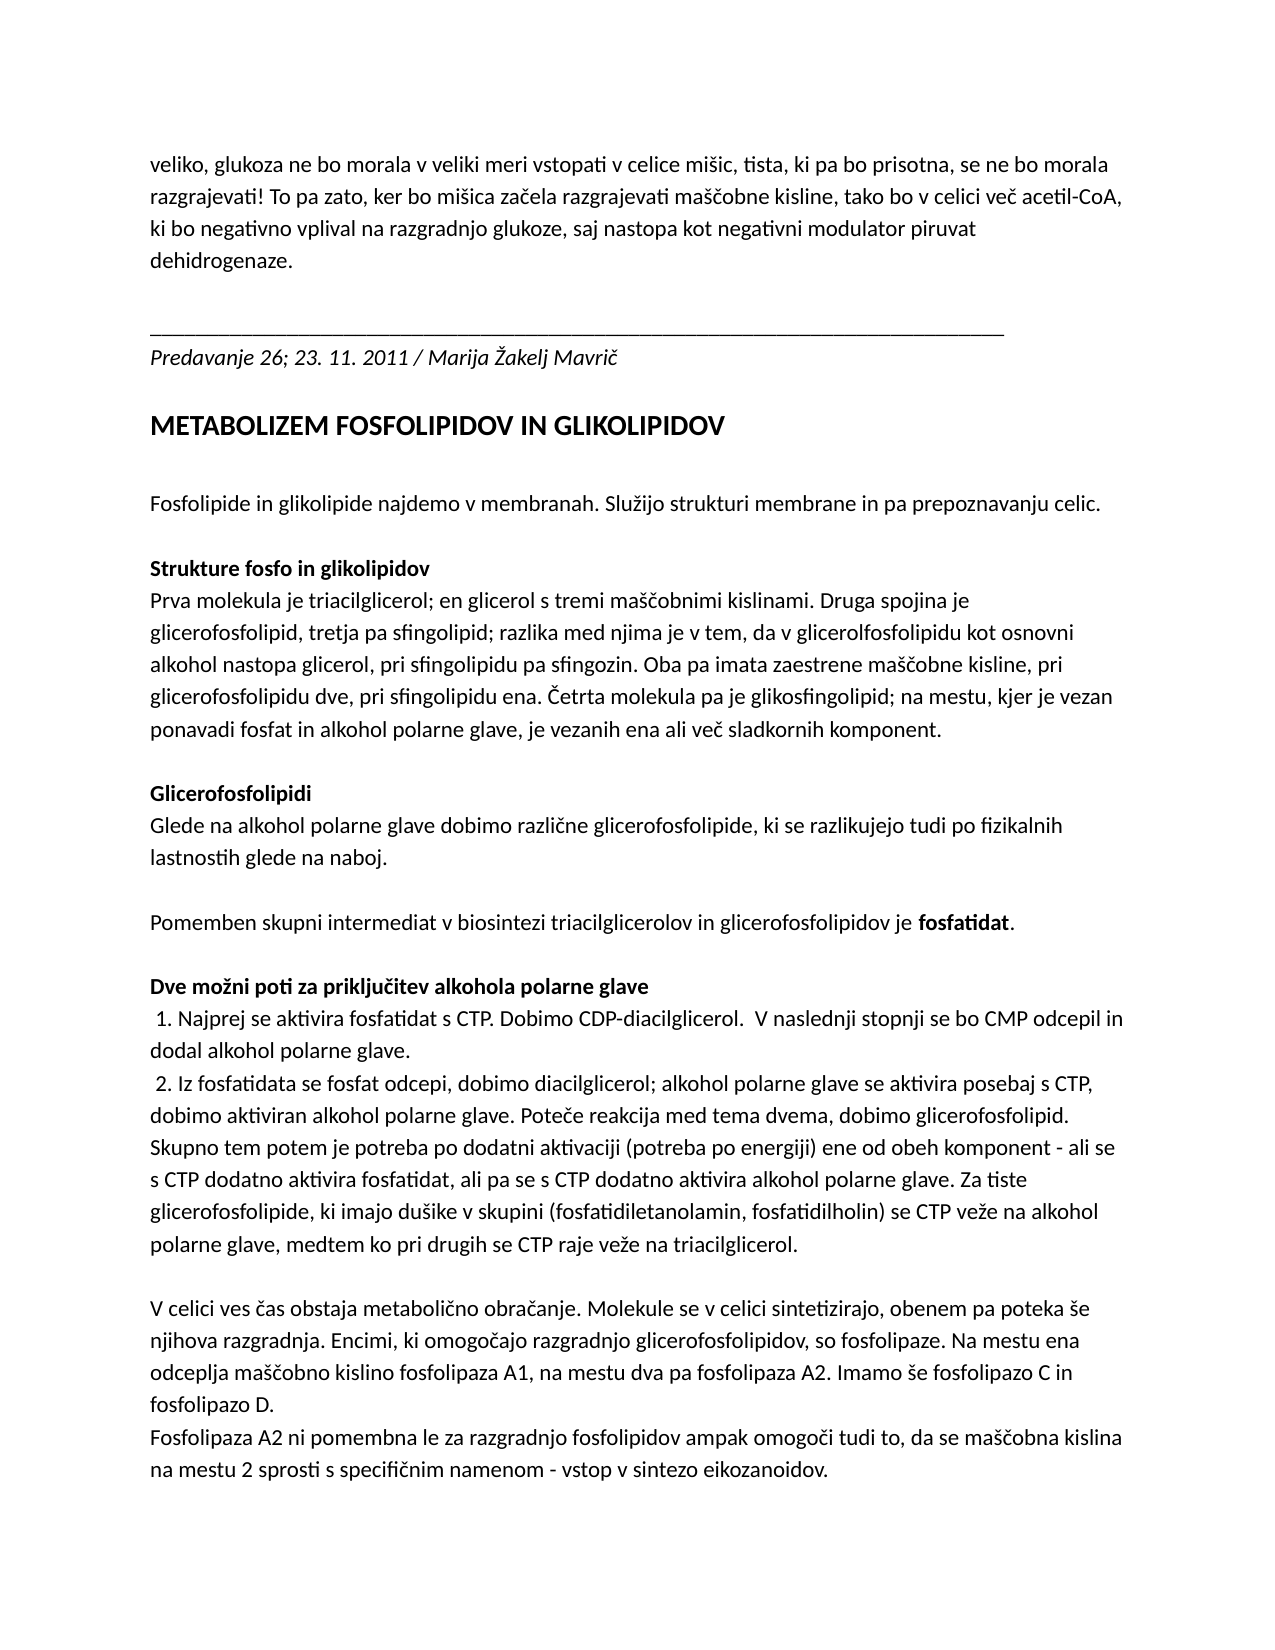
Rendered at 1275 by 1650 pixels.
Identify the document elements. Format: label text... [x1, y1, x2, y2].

text ___________________________________________________________________________ [150, 311, 1125, 339]
text Dve možni poti za priključitev alkohola polarne glave [150, 972, 1125, 1000]
text Skupno tem potem je potreba po dodatni aktivaciji (potreba po energiji) ene od obeh komponent - ali se s CTP dodatno aktivira fosfatidat, ali pa se s CTP dodatno aktivira alkohol polarne glave. Za tiste glicerofosfolipide, ki imajo dušike v skupini (fosfatidiletanolamin, fosfatidilholin) se CTP veže na alkohol polarne glave, medtem ko pri drugih se CTP raje veže na triacilglicerol. [150, 1133, 1125, 1258]
text Strukture fosfo in glikolipidov [150, 554, 1125, 582]
text Glicerofosfolipidi [150, 779, 1125, 807]
text Fosfolipide in glikolipide najdemo v membranah. Služijo strukturi membrane in pa prepoznavanju celic. [150, 489, 1125, 517]
text Pomemben skupni intermediat v biosintezi triacilglicerolov in glicerofosfolipidov je fosfatidat. [150, 908, 1125, 936]
text METABOLIZEM FOSFOLIPIDOV IN GLIKOLIPIDOV [150, 407, 1125, 443]
text V celici ves čas obstaja metabolično obračanje. Molekule se v celici sintetizirajo, obenem pa poteka še njihova razgradnja. Encimi, ki omogočajo razgradnjo glicerofosfolipidov, so fosfolipaze. Na mestu ena odceplja maščobno kislino fosfolipaza A1, na mestu dva pa fosfolipaza A2. Imamo še fosfolipazo C in fosfolipazo D. [150, 1294, 1125, 1419]
text Predavanje 26; 23. 11. 2011 / Marija Žakelj Mavrič [150, 343, 1125, 371]
text Fosfolipaza A2 ni pomembna le za razgradnjo fosfolipidov ampak omogoči tudi to, da se maščobna kislina na mestu 2 sprosti s specifičnim namenom - vstop v sintezo eikozanoidov. [150, 1423, 1125, 1483]
text 1. Najprej se aktivira fosfatidat s CTP. Dobimo CDP-diacilglicerol. V naslednji stopnji se bo CMP odcepil in dodal alkohol polarne glave. [150, 1004, 1125, 1064]
text 2. Iz fosfatidata se fosfat odcepi, dobimo diacilglicerol; alkohol polarne glave se aktivira posebaj s CTP, dobimo aktiviran alkohol polarne glave. Poteče reakcija med tema dvema, dobimo glicerofosfolipid. [150, 1069, 1125, 1129]
text veliko, glukoza ne bo morala v veliki meri vstopati v celice mišic, tista, ki pa bo prisotna, se ne bo morala razgrajevati! To pa zato, ker bo mišica začela razgrajevati maščobne kisline, tako bo v celici več acetil-CoA, ki bo negativno vplival na razgradnjo glukoze, saj nastopa kot negativni modulator piruvat dehidrogenaze. [150, 150, 1125, 274]
text Glede na alkohol polarne glave dobimo različne glicerofosfolipide, ki se razlikujejo tudi po fizikalnih lastnostih glede na naboj. [150, 811, 1125, 871]
text Prva molekula je triacilglicerol; en glicerol s tremi maščobnimi kislinami. Druga spojina je glicerofosfolipid, tretja pa sfingolipid; razlika med njima je v tem, da v glicerolfosfolipidu kot osnovni alkohol nastopa glicerol, pri sfingolipidu pa sfingozin. Oba pa imata zaestrene maščobne kisline, pri glicerofosfolipidu dve, pri sfingolipidu ena. Četrta molekula pa je glikosfingolipid; na mestu, kjer je vezan ponavadi fosfat in alkohol polarne glave, je vezanih ena ali več sladkornih komponent. [150, 586, 1125, 743]
